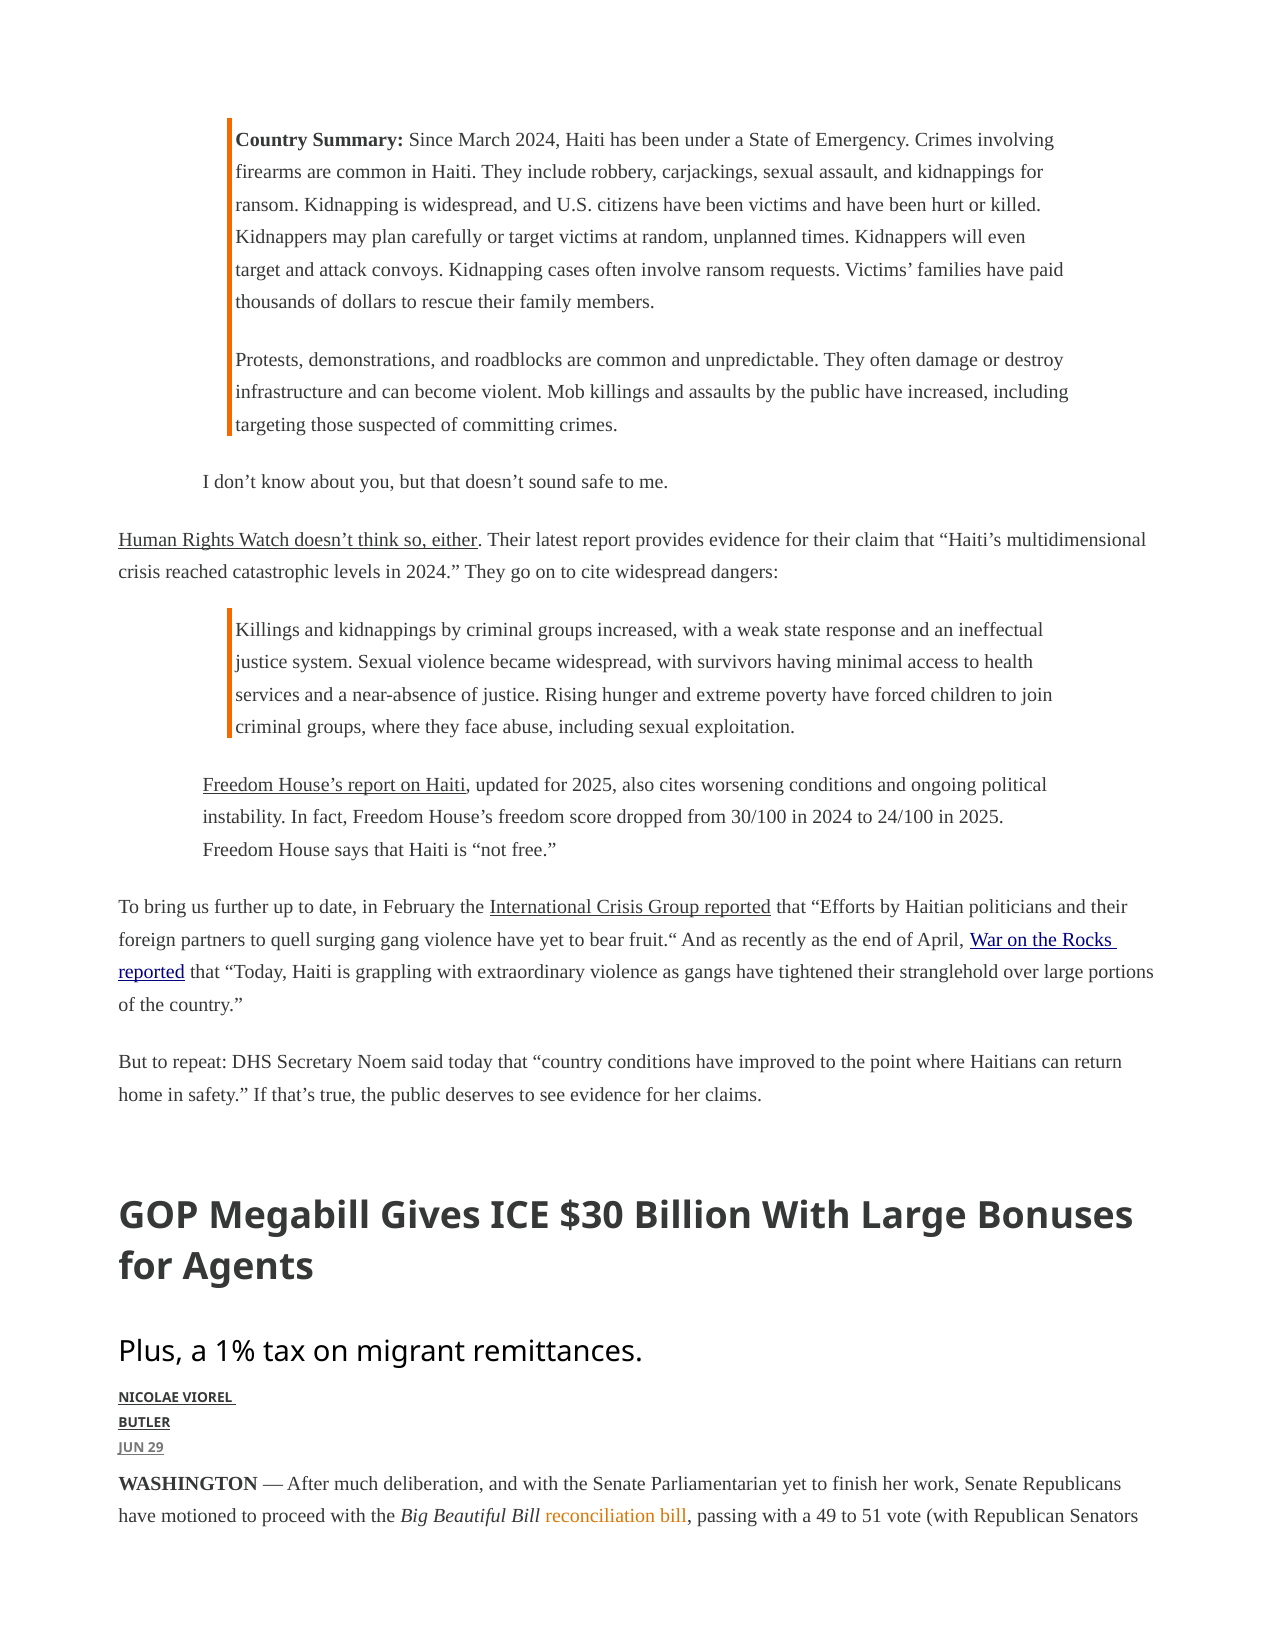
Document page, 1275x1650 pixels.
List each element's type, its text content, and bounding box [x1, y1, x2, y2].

table_cell [118, 1457, 284, 1462]
text Country Summary: Since March 2024, Haiti has been under a State of Emergency. Crimes involving firearms are common in Haiti. They include robbery, carjackings, sexual assault, and kidnappings for ransom. Kidnapping is widespread, and U.S. citizens have been victims and have been hurt or killed. Kidnappers may plan carefully or target victims at random, unplanned times. Kidnappers will even target and attack convoys. Kidnapping cases often involve ransom requests. Victims’ families have paid thousands of dollars to rescue their family members. [232, 118, 1073, 313]
text But to repeat: DHS Secretary Noem said today that “country conditions have improved to the point where Haitians can return home in safety.” If that’s true, the public deserves to see evidence for her claims. [118, 1041, 1157, 1106]
text Freedom House’s report on Haiti, updated for 2025, also cites worsening conditions and ongoing political instability. In fact, Freedom House’s freedom score dropped from 30/100 in 2024 to 24/100 in 2025. Freedom House says that Haiti is “not free.” [202, 763, 1073, 861]
table_header Nicolae Viorel Butler [118, 1382, 284, 1432]
text Killings and kidnappings by criminal groups increased, with a weak state response and an ineffectual justice system. Sexual violence became widespread, with survivors having minimal access to health services and a near-absence of justice. Rising hunger and extreme poverty have forced children to join criminal groups, where they face abuse, including sexual exploitation. [232, 608, 1073, 738]
text I don’t know about you, but that doesn’t sound safe to me. [202, 461, 1073, 493]
text Human Rights Watch doesn’t think so, either. Their latest report provides evidence for their claim that “Haiti’s multidimensional crisis reached catastrophic levels in 2024.” They go on to cite widespread dangers: [118, 518, 1157, 583]
table_header [167, 1432, 284, 1457]
text WASHINGTON — After much deliberation, and with the Senate Parliamentarian yet to finish her work, Senate Republicans have motioned to proceed with the Big Beautiful Bill reconciliation bill, passing with a 49 to 51 vote (with Republican Senators [118, 1462, 1157, 1527]
subtitle Plus, a 1% tax on migrant remittances. [118, 1330, 1157, 1369]
subtitle GOP Megabill Gives ICE $30 Billion With Large Bonuses for Agents [118, 1188, 1157, 1290]
table_header [284, 1382, 1157, 1462]
table_header Jun 29 [118, 1432, 167, 1457]
text Protests, demonstrations, and roadblocks are common and unpredictable. They often damage or destroy infrastructure and can become violent. Mob killings and assaults by the public have increased, including targeting those suspected of committing crimes. [232, 338, 1073, 436]
text To bring us further up to date, in February the International Crisis Group reported that “Efforts by Haitian politicians and their foreign partners to quell surging gang violence have yet to bear fruit.“ And as recently as the end of April, War on the Rocks reported that “Today, Haiti is grappling with extraordinary violence as gangs have tightened their stranglehold over large portions of the country.” [118, 886, 1157, 1016]
